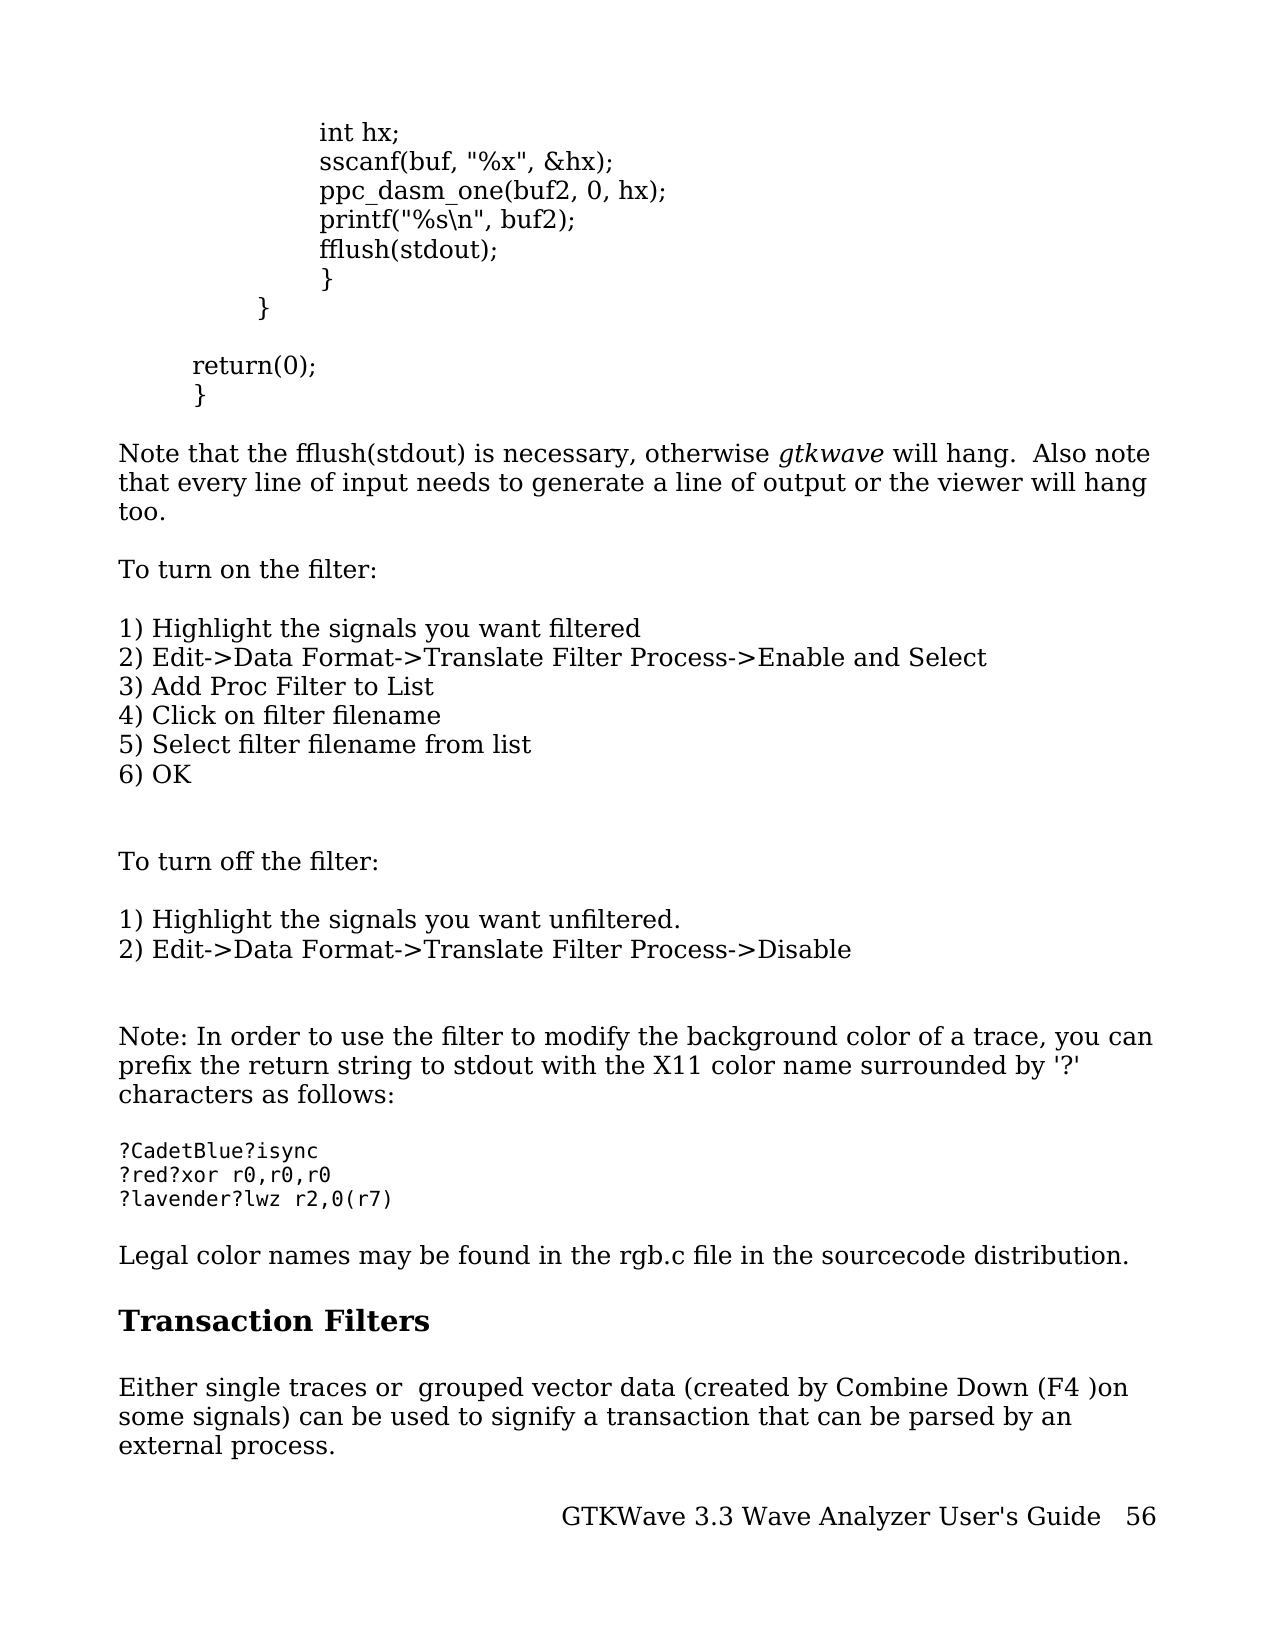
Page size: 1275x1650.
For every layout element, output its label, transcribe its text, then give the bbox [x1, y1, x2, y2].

text 6) OK [118, 760, 1157, 789]
text } [118, 381, 1157, 410]
text 4) Click on filter filename [118, 701, 1157, 731]
text 2) Edit->Data Format->Translate Filter Process->Enable and Select [118, 643, 1157, 672]
text 3) Add Proc Filter to List [118, 672, 1157, 701]
text 5) Select filter filename from list [118, 731, 1157, 760]
text Legal color names may be found in the rgb.c file in the sourcecode distribution. [118, 1241, 1157, 1270]
text Note: In order to use the filter to modify the background color of a trace, you can prefix the return string to stdout with the X11 color name surrounded by '?' characters as follows: [118, 1022, 1157, 1110]
text fflush(stdout); [118, 235, 1157, 264]
text 2) Edit->Data Format->Translate Filter Process->Disable [118, 935, 1157, 964]
text 1) Highlight the signals you want unfiltered. [118, 906, 1157, 935]
text return(0); [118, 351, 1157, 381]
text 1) Highlight the signals you want filtered [118, 614, 1157, 643]
text Either single traces or grouped vector data (created by Combine Down (F4 )on some signals) can be used to signify a transaction that can be parsed by an external process. [118, 1373, 1157, 1460]
text int hx; [118, 118, 1157, 147]
text To turn off the filter: [118, 847, 1157, 876]
text ?lavender?lwz r2,0(r7) [118, 1187, 1157, 1212]
text ?CadetBlue?isync [118, 1139, 1157, 1163]
text } [118, 264, 1157, 293]
text } [118, 293, 1157, 322]
text ?red?xor r0,r0,r0 [118, 1163, 1157, 1187]
text To turn on the filter: [118, 556, 1157, 585]
text sscanf(buf, "%x", &hx); [118, 147, 1157, 176]
text Transaction Filters [118, 1304, 1157, 1339]
text printf("%s\n", buf2); [118, 206, 1157, 235]
text ppc_dasm_one(buf2, 0, hx); [118, 176, 1157, 206]
text Note that the fflush(stdout) is necessary, otherwise gtkwave will hang. Also note that every line of input needs to generate a line of output or the viewer will hang too. [118, 439, 1157, 526]
